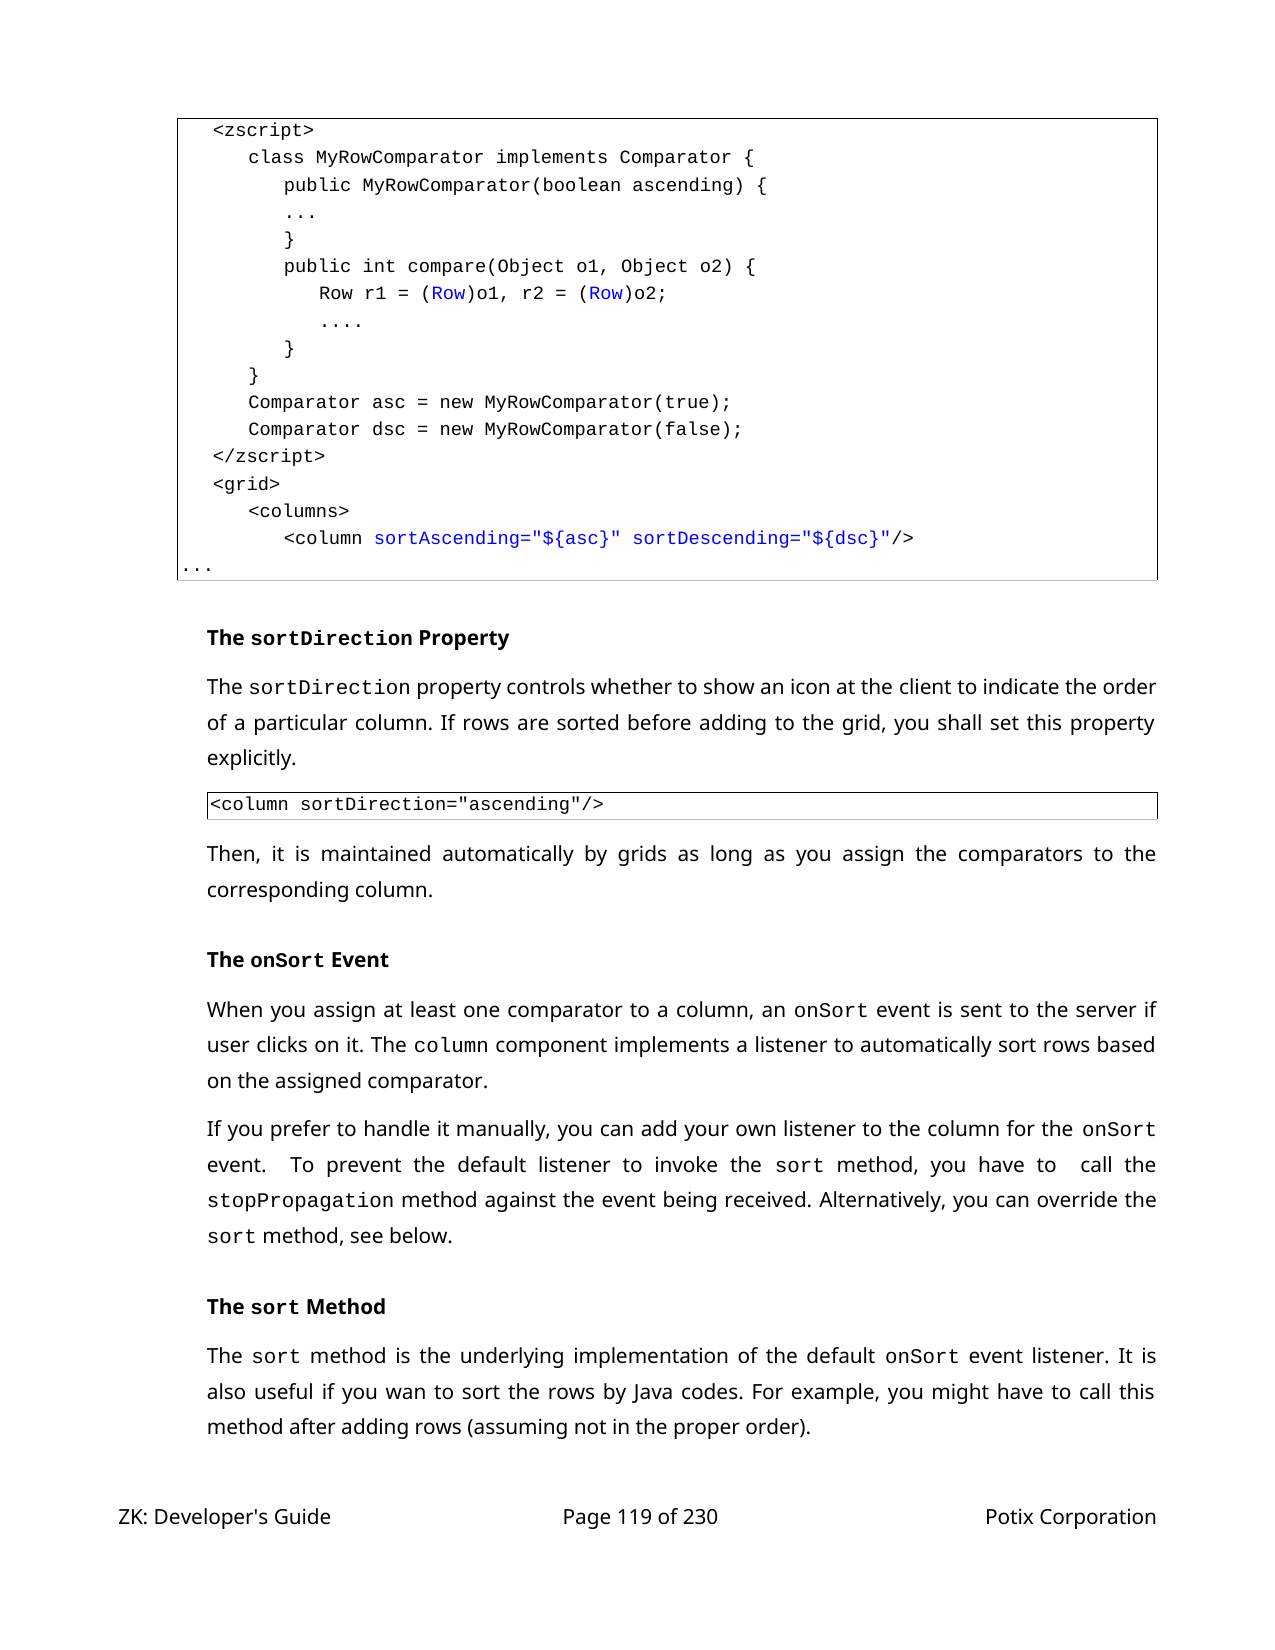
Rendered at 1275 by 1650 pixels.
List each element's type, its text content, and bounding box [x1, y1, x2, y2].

text The sort method is the underlying implementation of the default onSort event listener. It is also useful if you wan to sort the rows by Java codes. For example, you might have to call this method after adding rows (assuming not in the proper order). [207, 1341, 1157, 1440]
text .... [178, 308, 1157, 333]
text <zscript> [178, 119, 1157, 142]
text Comparator asc = new MyRowComparator(true); [178, 390, 1157, 414]
text <grid> [178, 472, 1157, 496]
text } [178, 363, 1157, 387]
text Row r1 = (Row)o1, r2 = (Row)o2; [178, 281, 1157, 306]
text ... [178, 200, 1157, 224]
text public int compare(Object o1, Object o2) { [178, 254, 1157, 278]
text The sortDirection property controls whether to show an icon at the client to indicate the order of a particular column. If rows are sorted before adding to the grid, you shall set this property explicitly. [207, 672, 1157, 771]
text Then, it is maintained automatically by grids as long as you assign the comparators to the corresponding column. [207, 839, 1157, 903]
text <columns> [178, 499, 1157, 523]
text } [178, 227, 1157, 251]
text If you prefer to handle it manually, you can add your own listener to the column for the onSort event. To prevent the default listener to invoke the sort method, you have to call the stopPropagation method against the event being received. Alternatively, you can override the sort method, see below. [207, 1114, 1157, 1250]
subtitle The sortDirection Property [207, 623, 1157, 651]
text <column sortDirection="ascending"/> [208, 793, 1157, 819]
text ... [178, 553, 1157, 580]
text class MyRowComparator implements Comparator { [178, 145, 1157, 169]
subtitle The onSort Event [207, 946, 1157, 974]
text </zscript> [178, 444, 1157, 469]
text Comparator dsc = new MyRowComparator(false); [178, 417, 1157, 441]
text } [178, 336, 1157, 360]
text When you assign at least one comparator to a column, an onSort event is sent to the server if user clicks on it. The column component implements a listener to automatically sort rows based on the assigned comparator. [207, 995, 1157, 1094]
text <column sortAscending="${asc}" sortDescending="${dsc}"/> [178, 526, 1157, 550]
text public MyRowComparator(boolean ascending) { [178, 172, 1157, 197]
subtitle The sort Method [207, 1292, 1157, 1321]
